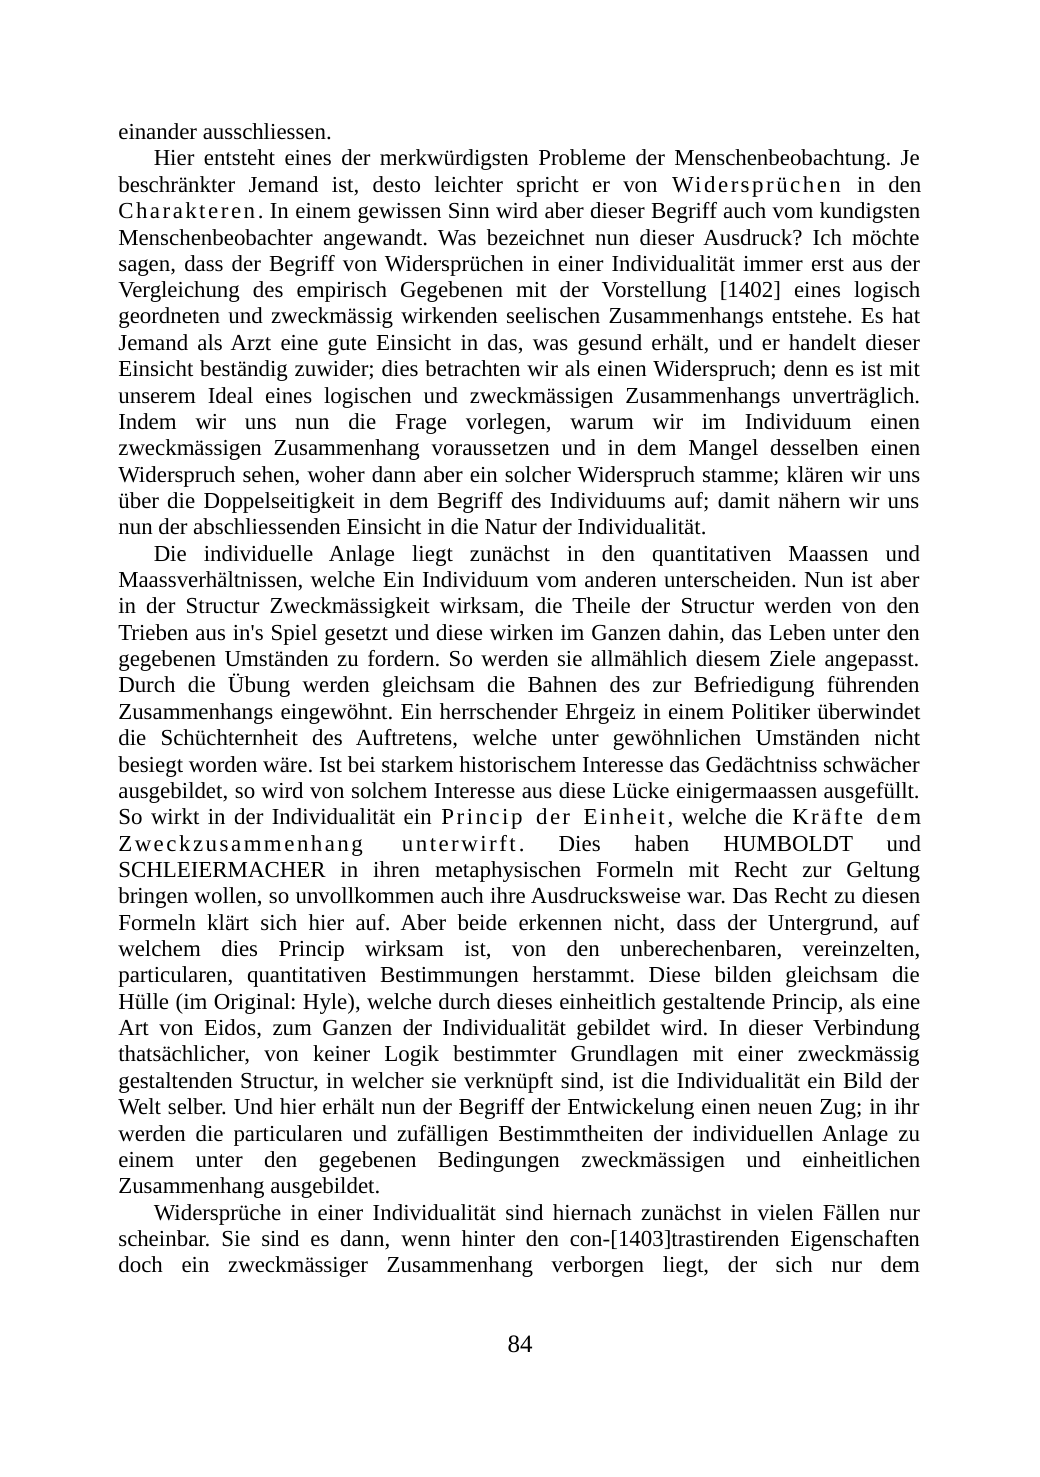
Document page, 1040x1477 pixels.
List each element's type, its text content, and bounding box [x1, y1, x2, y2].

text einander ausschliessen. [118, 118, 921, 144]
text Hier entsteht eines der merkwürdigsten Probleme der Menschenbeobachtung. Je beschränkter Jemand ist, desto leichter spricht er von Widersprüchen in den Charakteren. In einem gewissen Sinn wird aber dieser Begriff auch vom kundigsten Menschenbeobachter angewandt. Was bezeichnet nun dieser Ausdruck? Ich möchte sagen, dass der Begriff von Widersprüchen in einer Individualität immer erst aus der Vergleichung des empirisch Gegebenen mit der Vorstellung [1402] eines logisch geordneten und zweckmässig wirkenden seelischen Zusammenhangs entstehe. Es hat Jemand als Arzt eine gute Einsicht in das, was gesund erhält, und er handelt dieser Einsicht beständig zuwider; dies betrachten wir als einen Widerspruch; denn es ist mit unserem Ideal eines logischen und zweckmässigen Zusammenhangs unverträglich. Indem wir uns nun die Frage vorlegen, warum wir im Individuum einen zweckmässigen Zusammenhang voraussetzen und in dem Mangel desselben einen Widerspruch sehen, woher dann aber ein solcher Widerspruch stamme; klären wir uns über die Doppelseitigkeit in dem Begriff des Individuums auf; damit nähern wir uns nun der abschliessenden Einsicht in die Natur der Individualität. [118, 144, 921, 540]
text Die individuelle Anlage liegt zunächst in den quantitativen Maassen und Maassverhältnissen, welche Ein Individuum vom anderen unterscheiden. Nun ist aber in der Structur Zweckmässigkeit wirksam, die Theile der Structur werden von den Trieben aus in's Spiel gesetzt und diese wirken im Ganzen dahin, das Leben unter den gegebenen Umständen zu fordern. So werden sie allmählich diesem Ziele angepasst. Durch die Übung werden gleichsam die Bahnen des zur Befriedigung führenden Zusammenhangs eingewöhnt. Ein herrschender Ehrgeiz in einem Politiker überwindet die Schüchternheit des Auftretens, welche unter gewöhnlichen Umständen nicht besiegt worden wäre. Ist bei starkem historischem Interesse das Gedächtniss schwächer ausgebildet, so wird von solchem Interesse aus diese Lücke einigermaassen ausgefüllt. So wirkt in der Individualität ein Princip der Einheit, welche die Kräfte dem Zweckzusammenhang unterwirft. Dies haben HUMBOLDT und SCHLEIERMACHER in ihren metaphysischen Formeln mit Recht zur Geltung bringen wollen, so unvollkommen auch ihre Ausdrucksweise war. Das Recht zu diesen Formeln klärt sich hier auf. Aber beide erkennen nicht, dass der Untergrund, auf welchem dies Princip wirksam ist, von den unberechenbaren, vereinzelten, particularen, quantitativen Bestimmungen herstammt. Diese bilden gleichsam die Hülle (im Original: Hyle), welche durch dieses einheitlich gestaltende Princip, als eine Art von Eidos, zum Ganzen der Individualität gebildet wird. In dieser Verbindung thatsächlicher, von keiner Logik bestimmter Grundlagen mit einer zweckmässig gestaltenden Structur, in welcher sie verknüpft sind, ist die Individualität ein Bild der Welt selber. Und hier erhält nun der Begriff der Entwickelung einen neuen Zug; in ihr werden die particularen und zufälligen Bestimmtheiten der individuellen Anlage zu einem unter den gegebenen Bedingungen zweckmässigen und einheitlichen Zusammenhang ausgebildet. [118, 540, 921, 1199]
text Widersprüche in einer Individualität sind hiernach zunächst in vielen Fällen nur scheinbar. Sie sind es dann, wenn hinter den con-[1403]trastirenden Eigenschaften doch ein zweckmässiger Zusammenhang verborgen liegt, der sich nur dem [118, 1199, 921, 1278]
